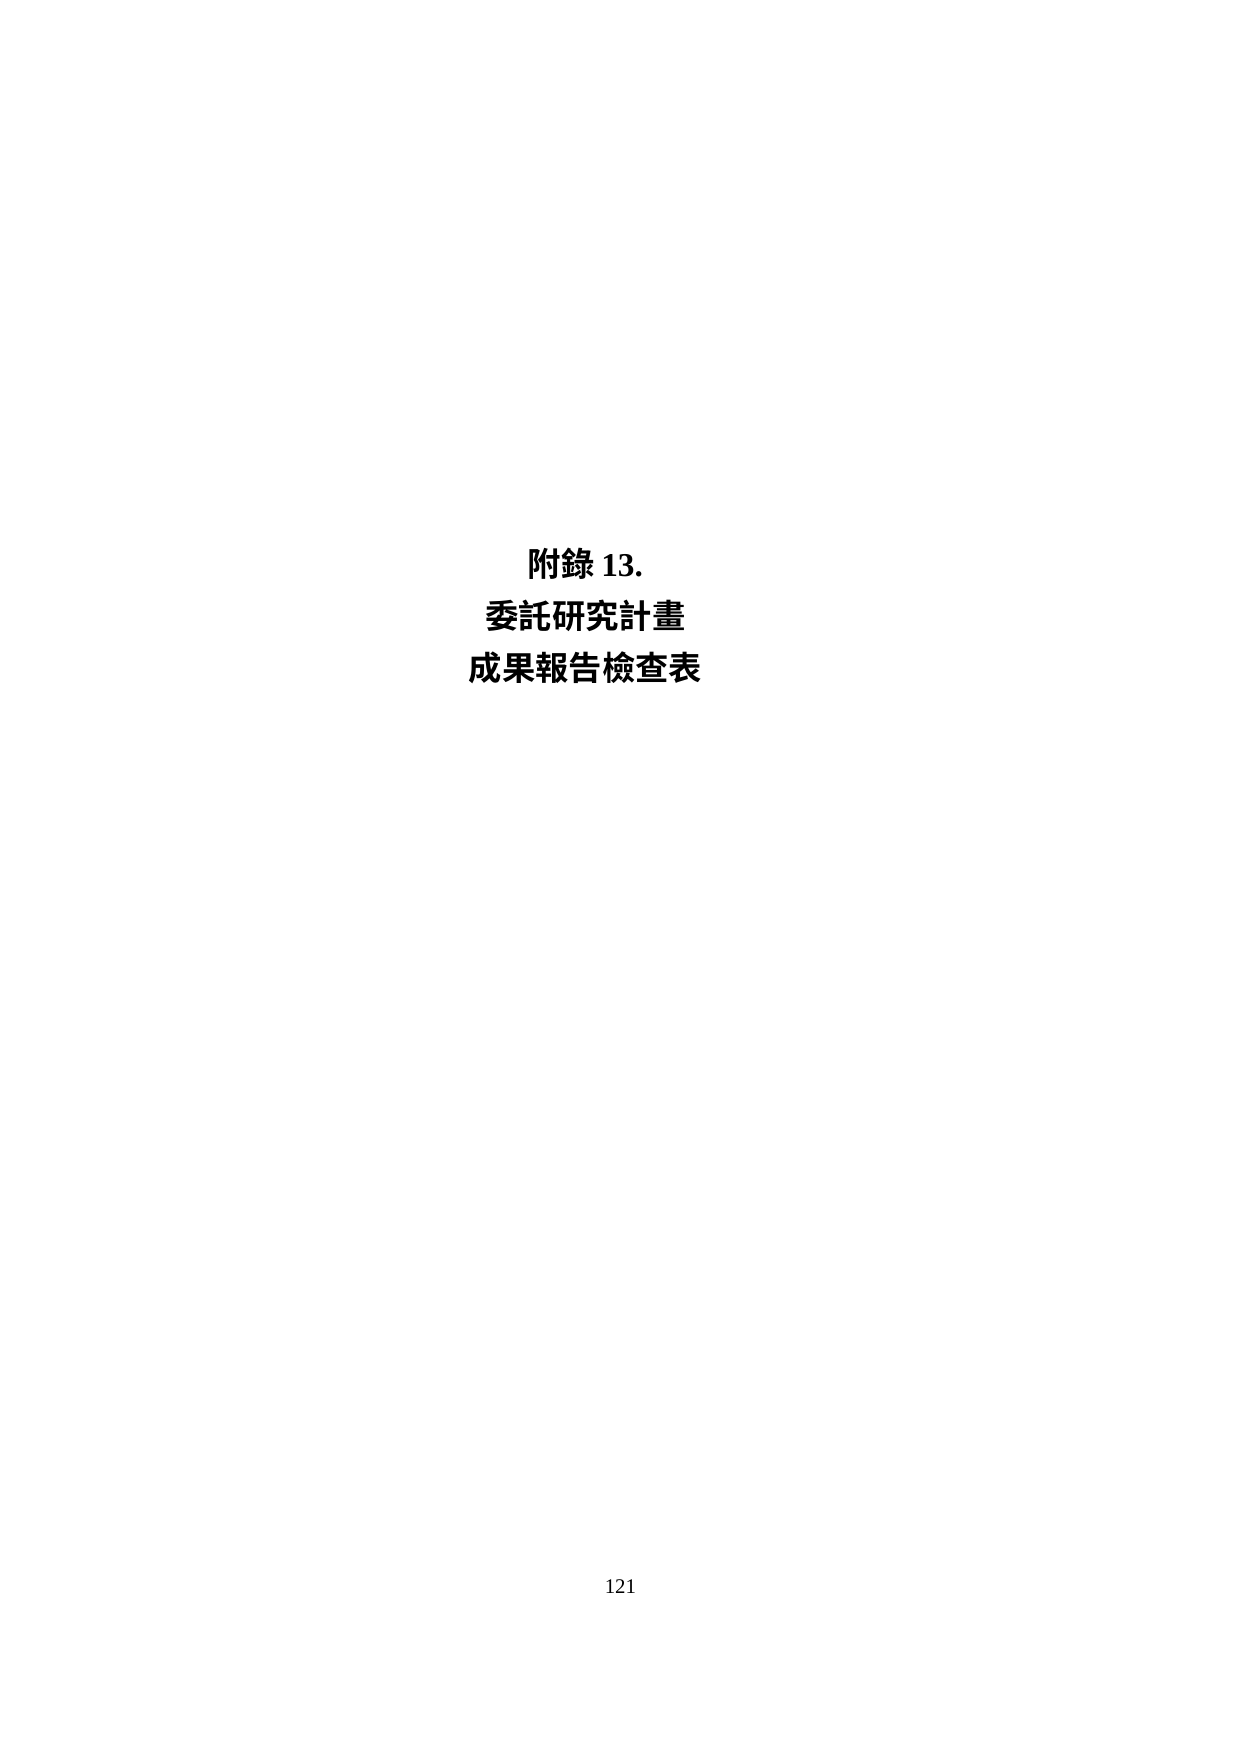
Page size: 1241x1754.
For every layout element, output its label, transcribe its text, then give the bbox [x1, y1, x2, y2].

text 成果報告檢查表 [112, 638, 1058, 691]
text 委託研究計畫 [112, 586, 1058, 638]
text 附錄13. [112, 534, 1058, 586]
